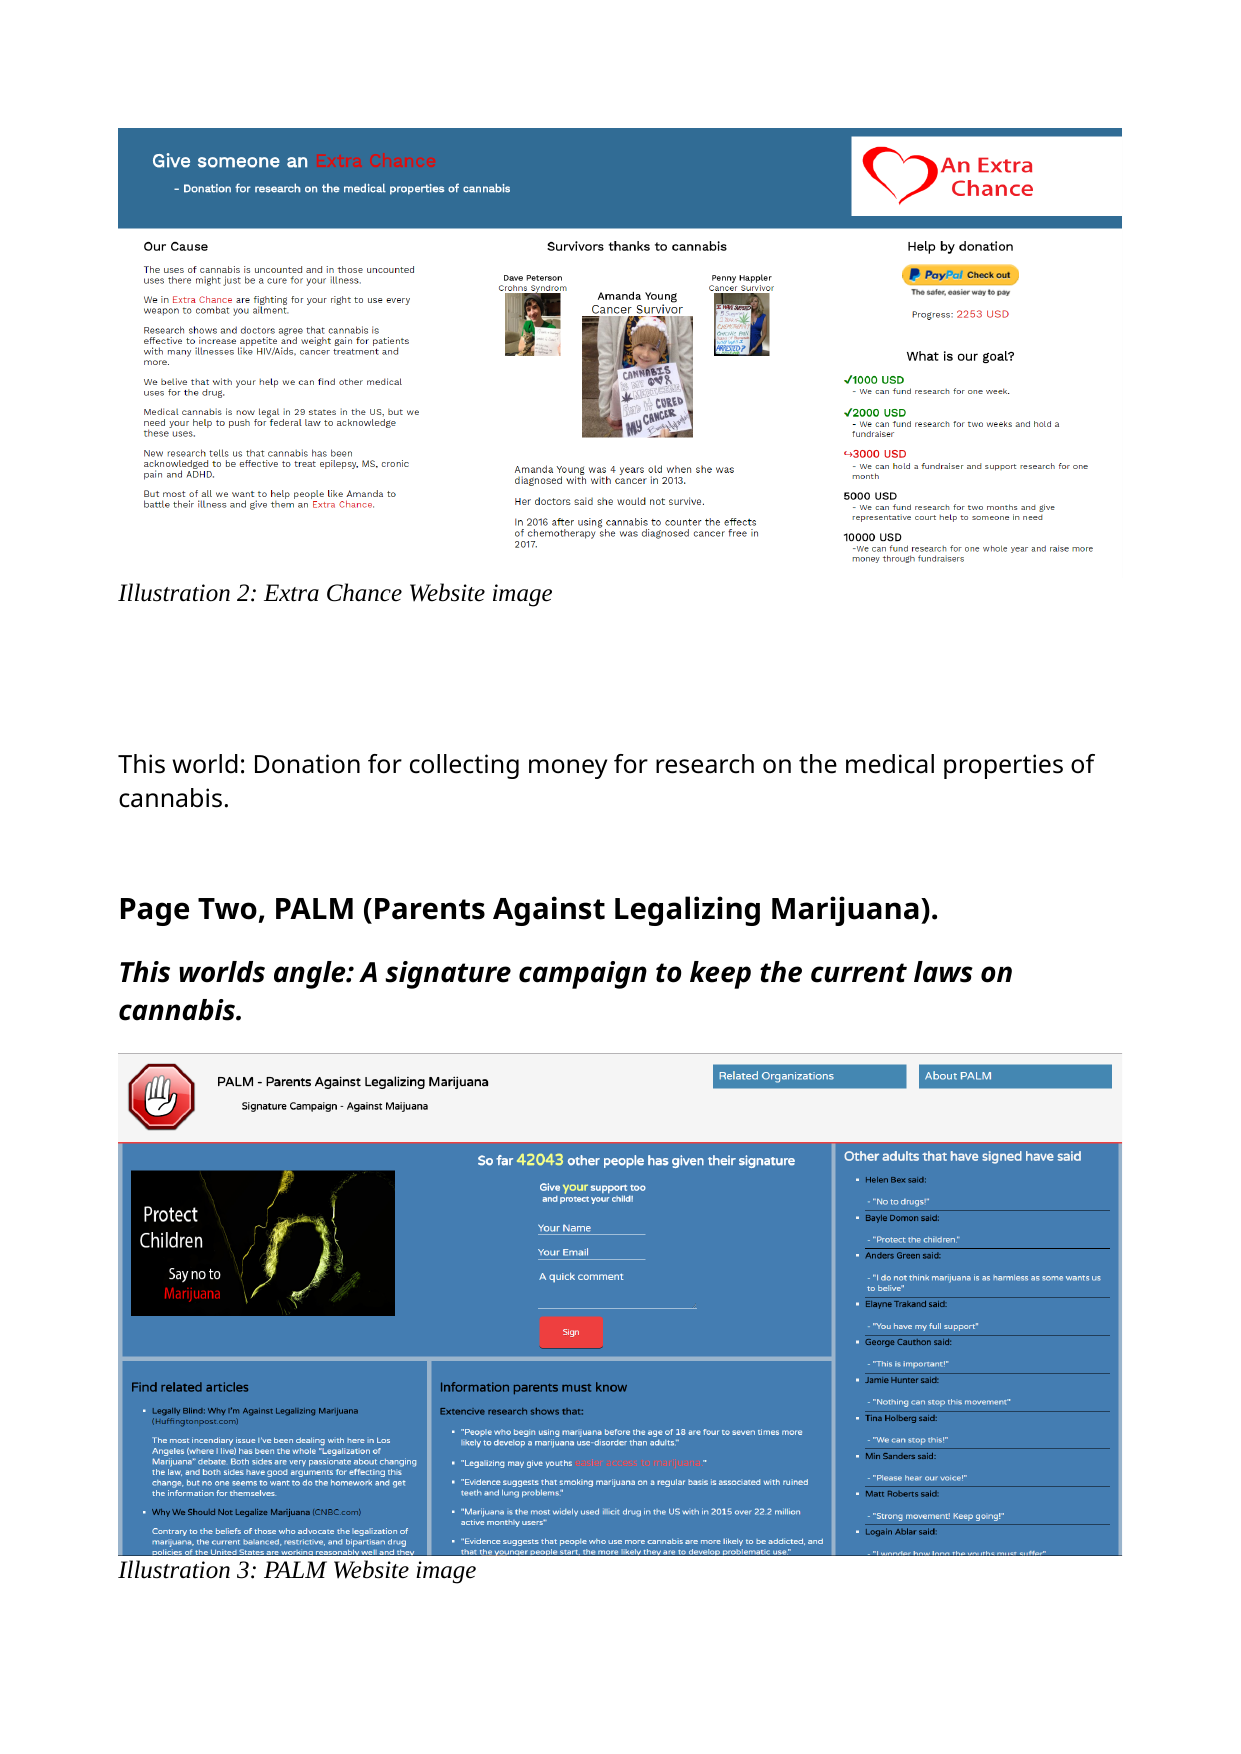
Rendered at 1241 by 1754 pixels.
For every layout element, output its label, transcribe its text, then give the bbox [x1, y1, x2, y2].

subtitle Page Two, PALM (Parents Against Legalizing Marijuana). [118, 888, 1122, 928]
subtitle This worlds angle: A signature campaign to keep the current laws on cannabis. [118, 953, 1122, 1028]
picture [118, 128, 1123, 578]
picture [118, 1053, 1123, 1556]
text Illustration 3: PALM Website image [118, 1556, 1122, 1584]
text Illustration 2: Extra Chance Website image [118, 578, 1122, 607]
text This world: Donation for collecting money for research on the medical properties of cannabis. [118, 746, 1122, 814]
